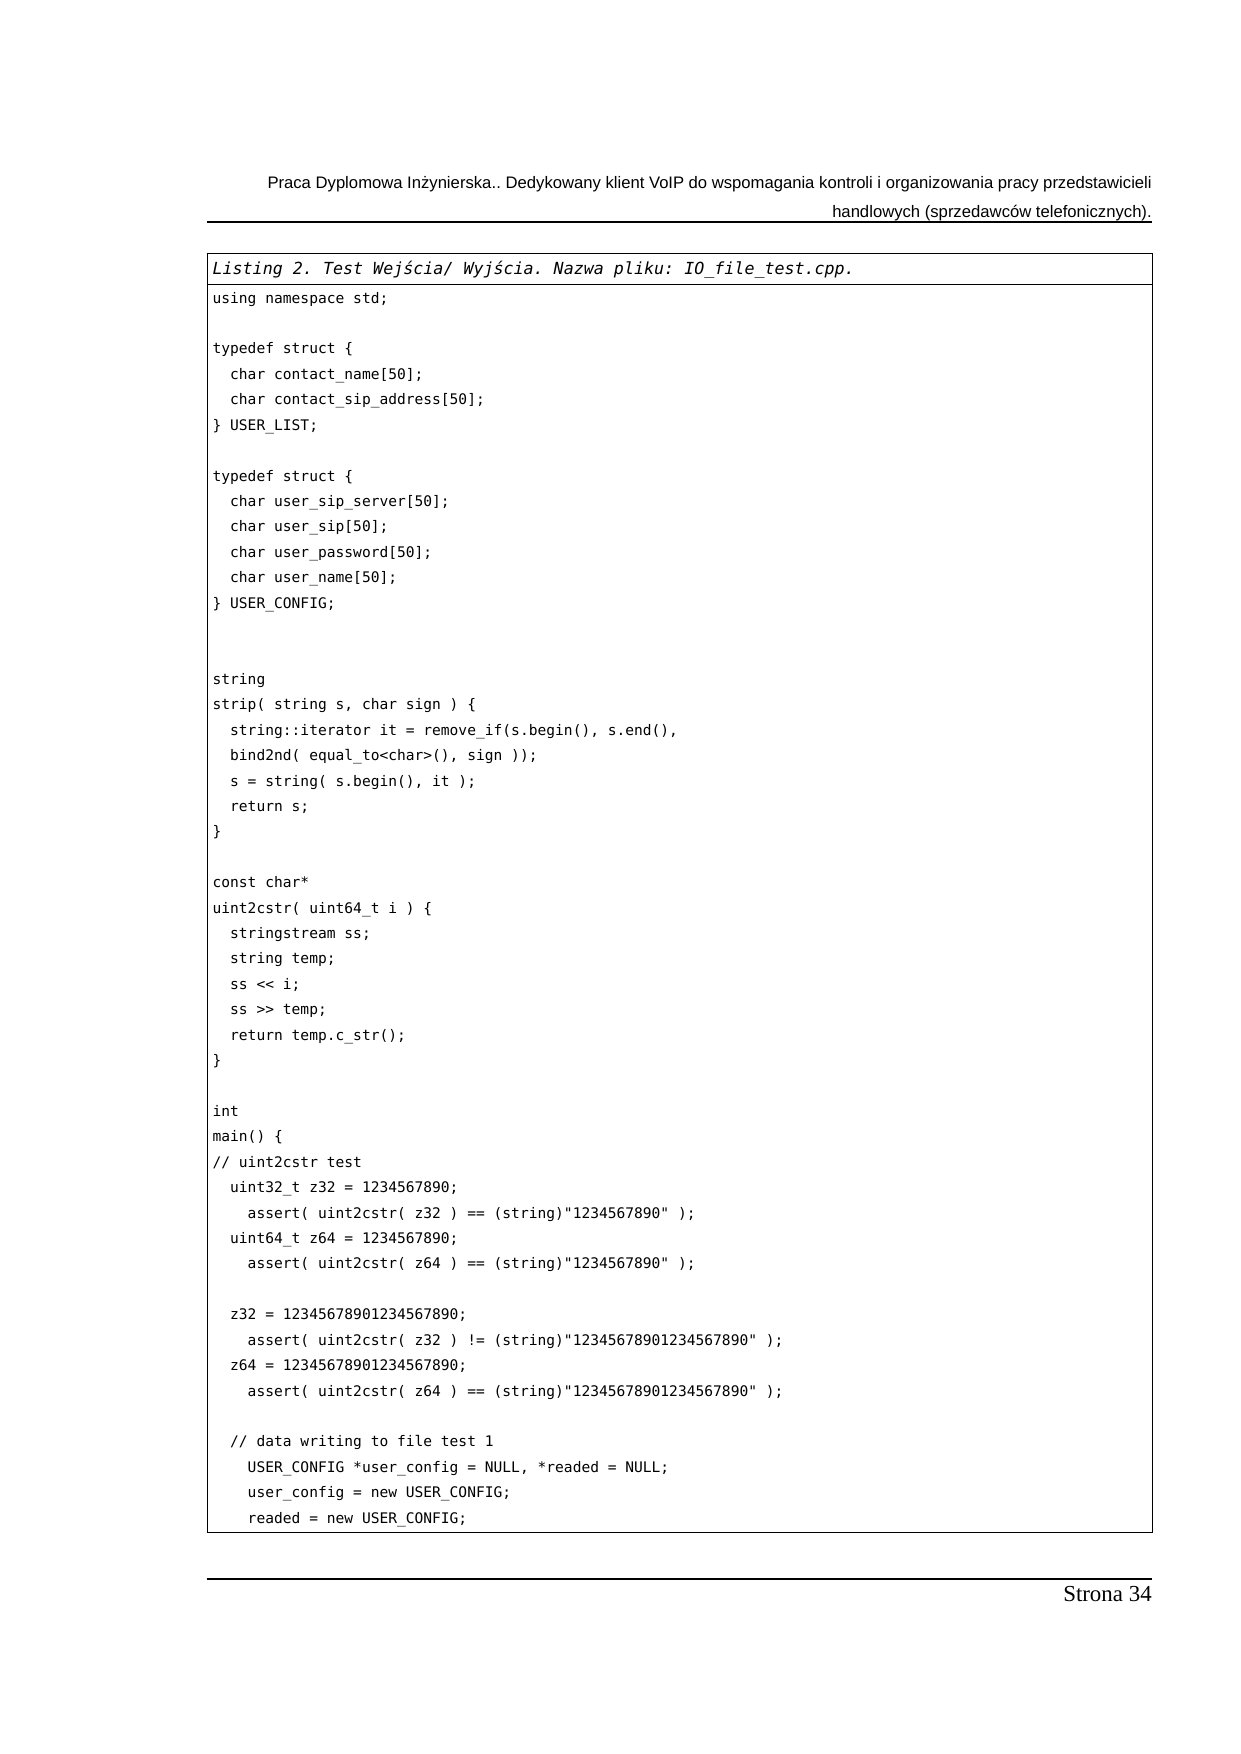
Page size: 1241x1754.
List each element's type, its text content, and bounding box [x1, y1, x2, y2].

table_header Listing 2. Test Wejścia/ Wyjścia. Nazwa pliku: IO_file_test.cpp. [208, 254, 1152, 284]
table_cell using namespace std; typedef struct { char contact_name[50]; char contact_sip_address[50]; } USER_LIST; typedef struct { char user_sip_server[50]; char user_sip[50]; char user_password[50]; char user_name[50]; } USER_CONFIG; string strip( string s, char sign ) { string::iterator it = remove_if(s.begin(), s.end(), bind2nd( equal_to<char>(), sign )); s = string( s.begin(), it ); return s; } const char* uint2cstr( uint64_t i ) { stringstream ss; string temp; ss << i; ss >> temp; return temp.c_str(); } int main() { // uint2cstr test uint32_t z32 = 1234567890; assert( uint2cstr( z32 ) == (string)"1234567890" ); uint64_t z64 = 1234567890; assert( uint2cstr( z64 ) == (string)"1234567890" ); z32 = 12345678901234567890; assert( uint2cstr( z32 ) != (string)"12345678901234567890" ); z64 = 12345678901234567890; assert( uint2cstr( z64 ) == (string)"12345678901234567890" ); // data writing to file test 1 USER_CONFIG *user_config = NULL, *readed = NULL; user_config = new USER_CONFIG; readed = new USER_CONFIG; [208, 285, 1152, 1532]
